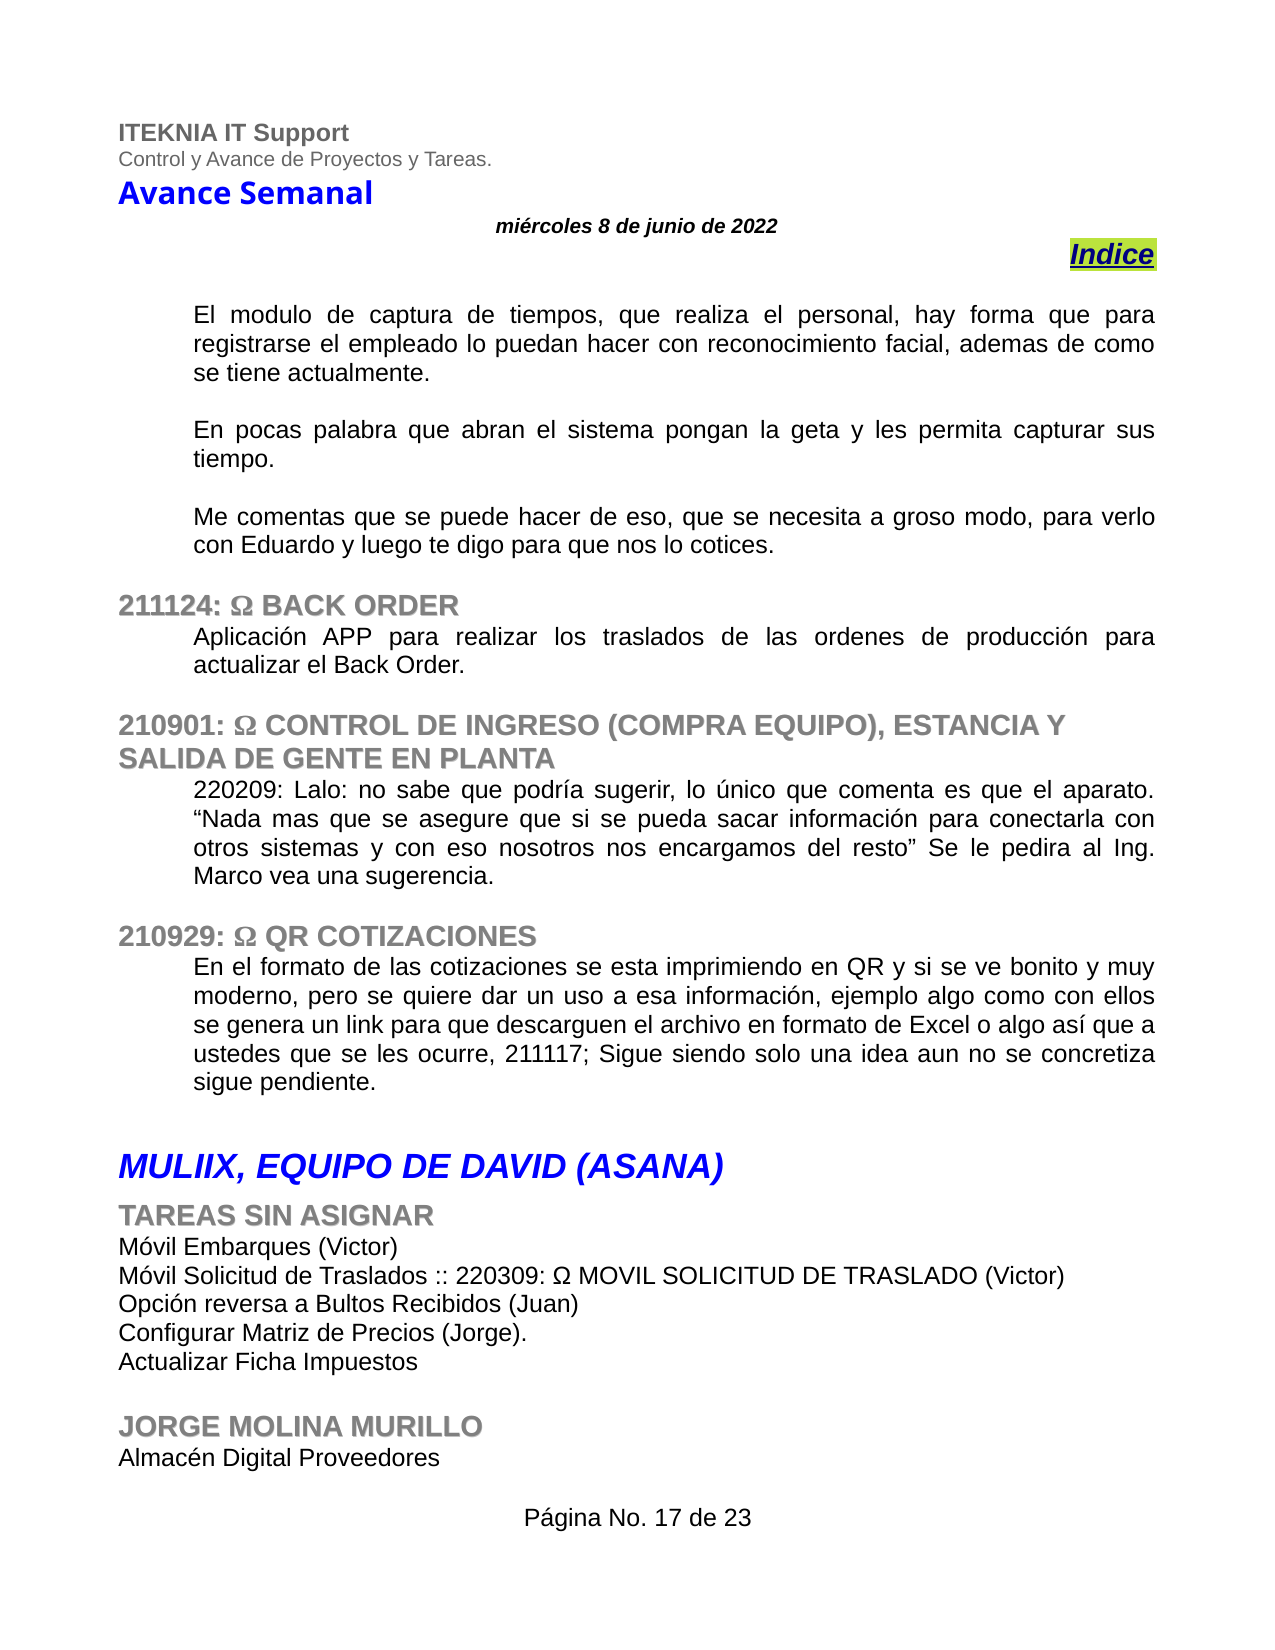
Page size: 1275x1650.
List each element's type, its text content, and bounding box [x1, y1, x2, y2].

subtitle JORGE MOLINA MURILLO [118, 1409, 1157, 1443]
text Móvil Solicitud de Traslados :: 220309: Ω MOVIL SOLICITUD DE TRASLADO (Victor) [118, 1261, 1157, 1289]
text Aplicación APP para realizar los traslados de las ordenes de producción para actualizar el Back Order. [193, 622, 1157, 679]
text Opción reversa a Bultos Recibidos (Juan) [118, 1289, 1157, 1318]
subtitle 210901: Ω CONTROL DE INGRESO (compra equipo), ESTANCIA Y SALIDA DE GENTE EN PLANTA [118, 708, 1157, 775]
text El modulo de captura de tiempos, que realiza el personal, hay forma que para registrarse el empleado lo puedan hacer con reconocimiento facial, ademas de como se tiene actualmente. [193, 300, 1157, 387]
subtitle MULIIX, EQUIPO DE DAVID (ASANA) [118, 1146, 1157, 1186]
text Actualizar Ficha Impuestos [118, 1347, 1157, 1376]
text Almacén Digital Proveedores [118, 1443, 1157, 1472]
text 220209: Lalo: no sabe que podría sugerir, lo único que comenta es que el aparato. “Nada mas que se asegure que si se pueda sacar información para conectarla con otros sistemas y con eso nosotros nos encargamos del resto” Se le pedira al Ing. Marco vea una sugerencia. [193, 775, 1157, 890]
text En pocas palabra que abran el sistema pongan la geta y les permita capturar sus tiempo. [193, 415, 1157, 473]
text Móvil Embarques (Victor) [118, 1232, 1157, 1261]
subtitle Tareas sin asignar [118, 1198, 1157, 1232]
text En el formato de las cotizaciones se esta imprimiendo en QR y si se ve bonito y muy moderno, pero se quiere dar un uso a esa información, ejemplo algo como con ellos se genera un link para que descarguen el archivo en formato de Excel o algo así que a ustedes que se les ocurre, 211117; Sigue siendo solo una idea aun no se concretiza sigue pendiente. [193, 952, 1157, 1096]
text Me comentas que se puede hacer de eso, que se necesita a groso modo, para verlo con Eduardo y luego te digo para que nos lo cotices. [193, 502, 1157, 559]
subtitle 211124: Ω BACK ORDER [118, 588, 1157, 622]
text Configurar Matriz de Precios (Jorge). [118, 1318, 1157, 1347]
subtitle 210929: Ω QR COTIZACIONES [118, 919, 1157, 952]
